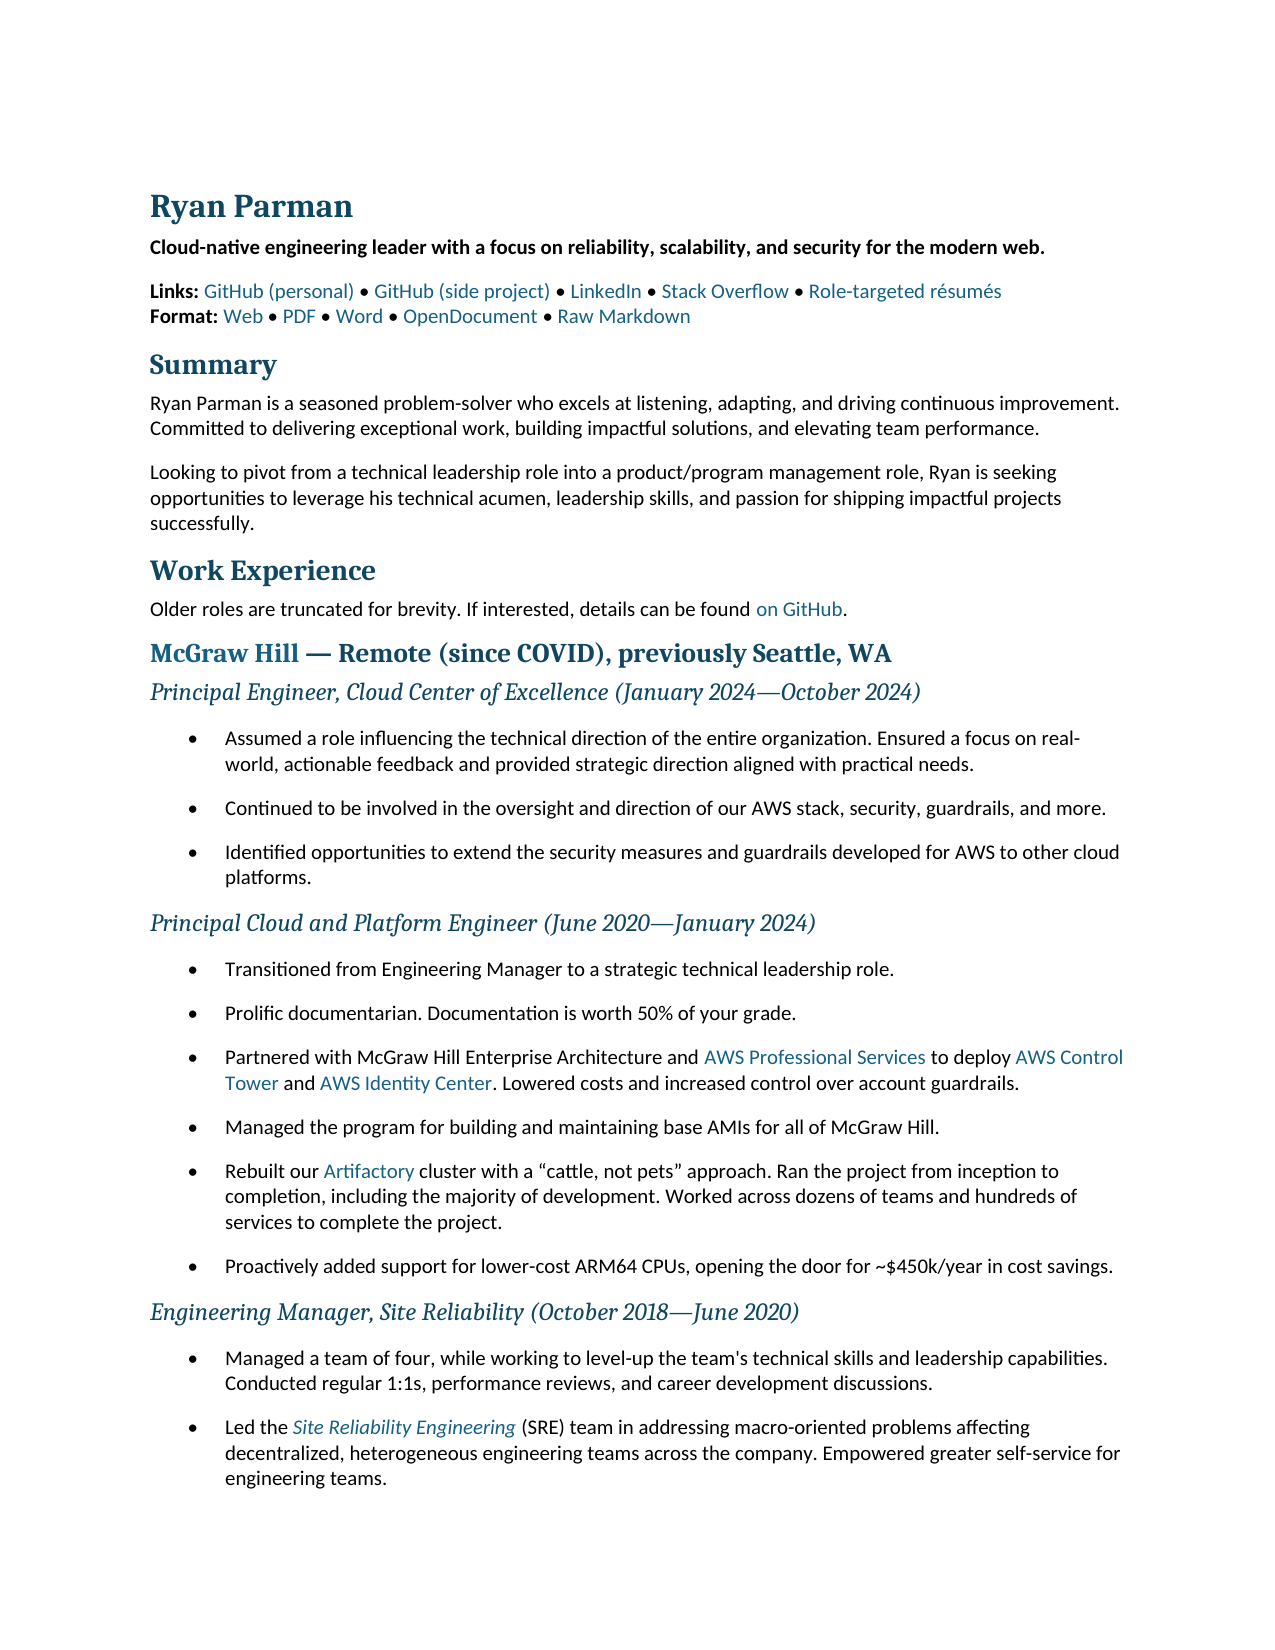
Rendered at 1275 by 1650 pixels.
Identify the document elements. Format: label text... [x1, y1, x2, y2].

list Prolific documentarian. Documentation is worth 50% of your grade. [187, 1000, 1125, 1026]
subtitle Work Experience [150, 554, 1125, 588]
subtitle Engineering Manager, Site Reliability (October 2018—June 2020) [150, 1297, 1125, 1326]
text Looking to pivot from a technical leadership role into a product/program management role, Ryan is seeking opportunities to leverage his technical acumen, leadership skills, and passion for shipping impactful projects successfully. [150, 459, 1125, 536]
text Links: GitHub (personal) • GitHub (side project) • LinkedIn • Stack Overflow • Role-targeted résumés Format: Web • PDF • Word • OpenDocument • Raw Markdown [150, 278, 1125, 329]
subtitle Principal Cloud and Platform Engineer (June 2020—January 2024) [150, 909, 1125, 937]
list Partnered with McGraw Hill Enterprise Architecture and AWS Professional Services to deploy AWS Control Tower and AWS Identity Center. Lowered costs and increased control over account guardrails. [187, 1044, 1125, 1095]
list Managed a team of four, while working to level-up the team's technical skills and leadership capabilities. Conducted regular 1:1s, performance reviews, and career development discussions. [187, 1345, 1125, 1396]
subtitle Principal Engineer, Cloud Center of Excellence (January 2024—October 2024) [150, 678, 1125, 707]
list Rebuilt our Artifactory cluster with a “cattle, not pets” approach. Ran the project from inception to completion, including the majority of development. Worked across dozens of teams and hundreds of services to complete the project. [187, 1158, 1125, 1234]
subtitle Summary [150, 348, 1125, 381]
list Identified opportunities to extend the security measures and guardrails developed for AWS to other cloud platforms. [187, 839, 1125, 890]
subtitle Ryan Parman [150, 187, 1125, 226]
text Older roles are truncated for brevity. If interested, details can be found on GitHub. [150, 596, 1125, 622]
list Proactively added support for lower-cost ARM64 CPUs, opening the door for ~$450k/year in cost savings. [187, 1253, 1125, 1279]
list Led the Site Reliability Engineering (SRE) team in addressing macro-oriented problems affecting decentralized, heterogeneous engineering teams across the company. Empowered greater self-service for engineering teams. [187, 1414, 1125, 1491]
list Assumed a role influencing the technical direction of the entire organization. Ensured a focus on real-world, actionable feedback and provided strategic direction aligned with practical needs. [187, 725, 1125, 776]
text Cloud-native engineering leader with a focus on reliability, scalability, and security for the modern web. [150, 234, 1125, 259]
list Continued to be involved in the oversight and direction of our AWS stack, security, guardrails, and more. [187, 795, 1125, 820]
list Transitioned from Engineering Manager to a strategic technical leadership role. [187, 956, 1125, 982]
list Managed the program for building and maintaining base AMIs for all of McGraw Hill. [187, 1114, 1125, 1139]
subtitle McGraw Hill — Remote (since COVID), previously Seattle, WA [150, 638, 1125, 669]
text Ryan Parman is a seasoned problem-solver who excels at listening, adapting, and driving continuous improvement. Committed to delivering exceptional work, building impactful solutions, and elevating team performance. [150, 390, 1125, 441]
